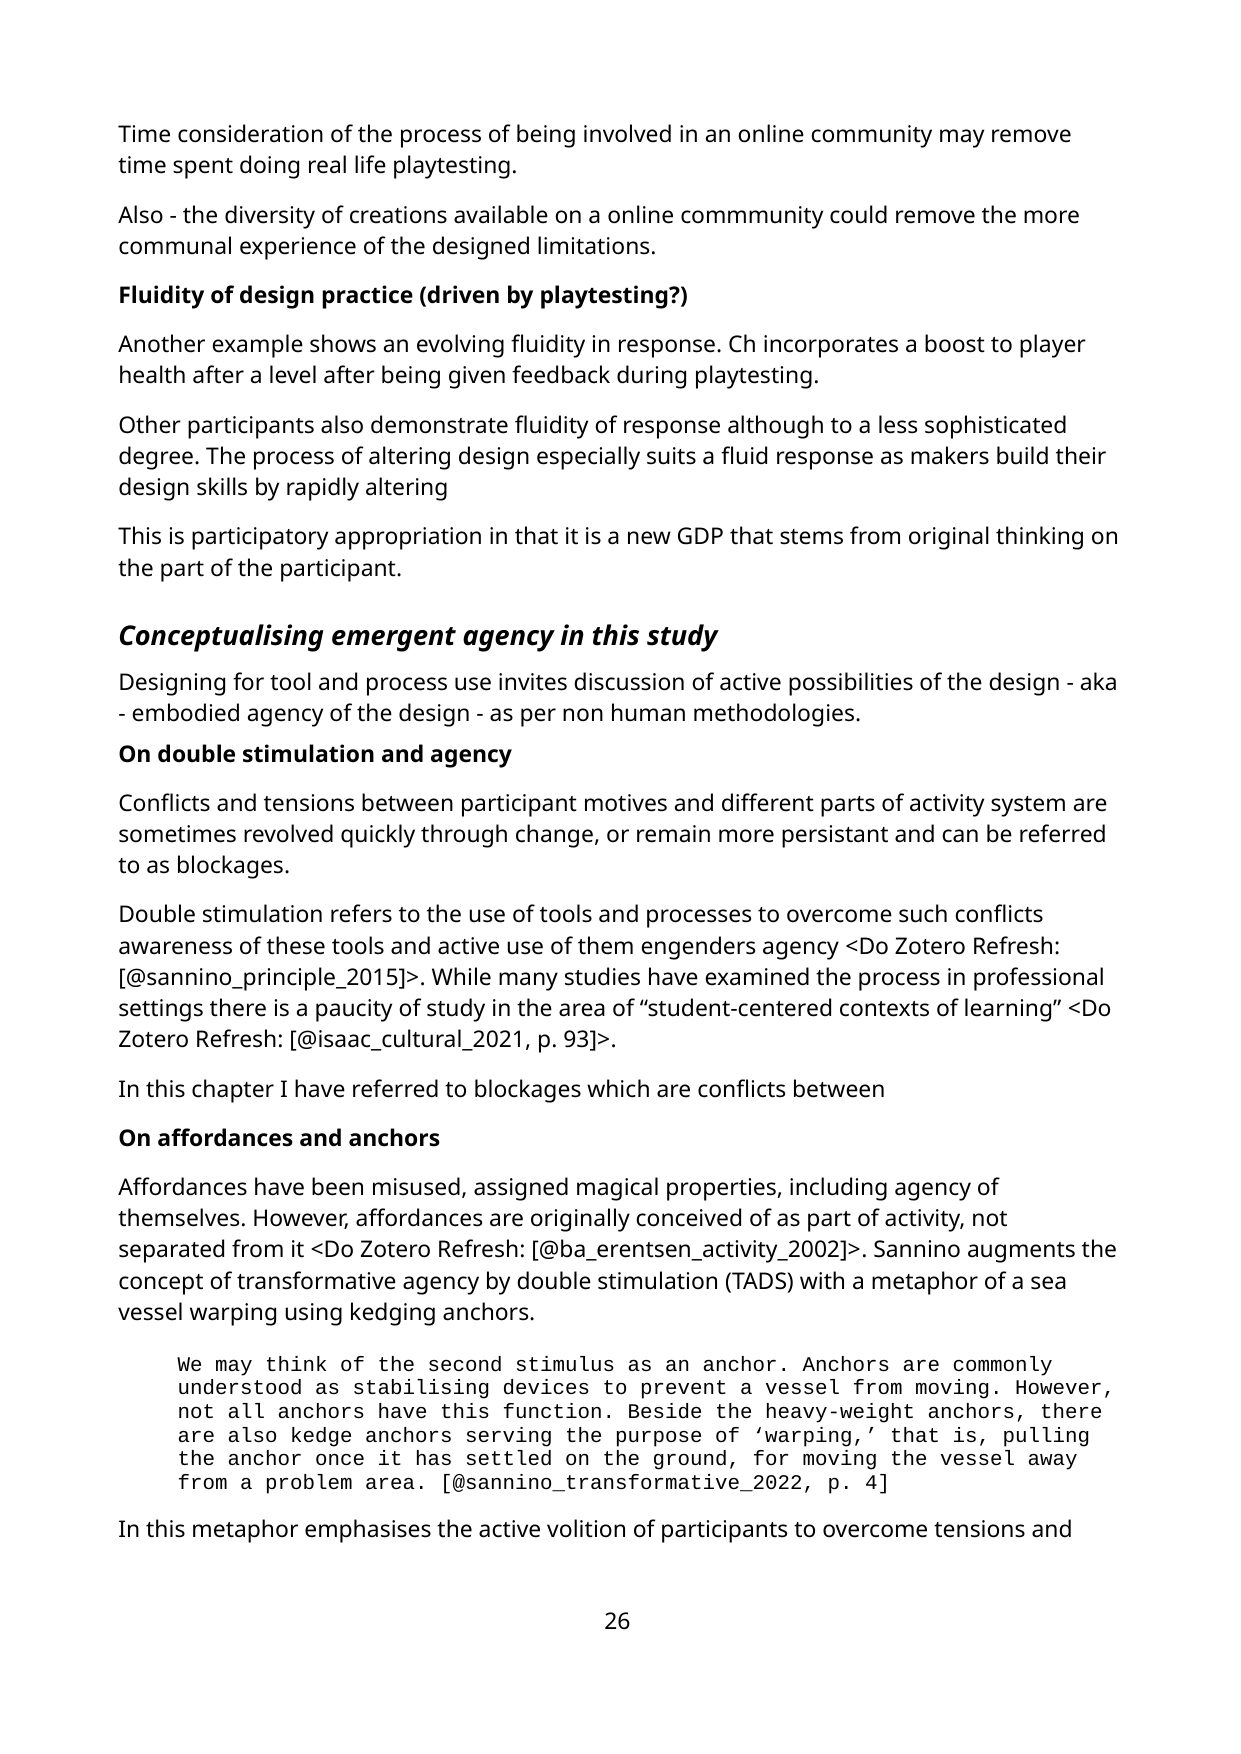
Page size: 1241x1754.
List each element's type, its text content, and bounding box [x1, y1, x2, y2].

text Affordances have been misused, assigned magical properties, including agency of themselves. However, affordances are originally conceived of as part of activity, not separated from it <Do Zotero Refresh: [@ba_erentsen_activity_2002]>. Sannino augments the concept of transformative agency by double stimulation (TADS) with a metaphor of a sea vessel warping using kedging anchors. [118, 1171, 1122, 1327]
text On double stimulation and agency [118, 737, 1122, 769]
text Another example shows an evolving fluidity in response. Ch incorporates a boost to player health after a level after being given feedback during playtesting. [118, 328, 1122, 391]
text In this metaphor emphasises the active volition of participants to overcome tensions and [118, 1513, 1122, 1544]
text In this chapter I have referred to blockages which are conflicts between [118, 1072, 1122, 1104]
text Conflicts and tensions between participant motives and different parts of activity system are sometimes revolved quickly through change, or remain more persistant and can be referred to as blockages. [118, 787, 1122, 880]
text We may think of the second stimulus as an anchor. Anchors are commonly understood as stabilising devices to prevent a vessel from moving. However, not all anchors have this function. Beside the heavy-weight anchors, there are also kedge anchors serving the purpose of ‘warping,’ that is, pulling the anchor once it has settled on the ground, for moving the vessel away from a problem area. [@sannino_transformative_2022, p. 4] [177, 1354, 1122, 1496]
text Also - the diversity of creations available on a online commmunity could remove the more communal experience of the designed limitations. [118, 198, 1122, 261]
text Other participants also demonstrate fluidity of response although to a less sophisticated degree. The process of altering design especially suits a fluid response as makers build their design skills by rapidly altering [118, 408, 1122, 502]
text Double stimulation refers to the use of tools and processes to overcome such conflicts awareness of these tools and active use of them engenders agency <Do Zotero Refresh: [@sannino_principle_2015]>. While many studies have examined the process in professional settings there is a paucity of study in the area of “student-centered contexts of learning” <Do Zotero Refresh: [@isaac_cultural_2021, p. 93]>. [118, 898, 1122, 1054]
text On affordances and anchors [118, 1122, 1122, 1153]
text Fluidity of design practice (driven by playtesting?) [118, 279, 1122, 310]
text This is participatory appropriation in that it is a new GDP that stems from original thinking on the part of the participant. [118, 520, 1122, 583]
text Designing for tool and process use invites discussion of active possibilities of the design - aka - embodied agency of the design - as per non human methodologies. [118, 666, 1122, 728]
subtitle Conceptualising emergent agency in this study [118, 617, 1122, 653]
text Time consideration of the process of being involved in an online community may remove time spent doing real life playtesting. [118, 118, 1122, 181]
